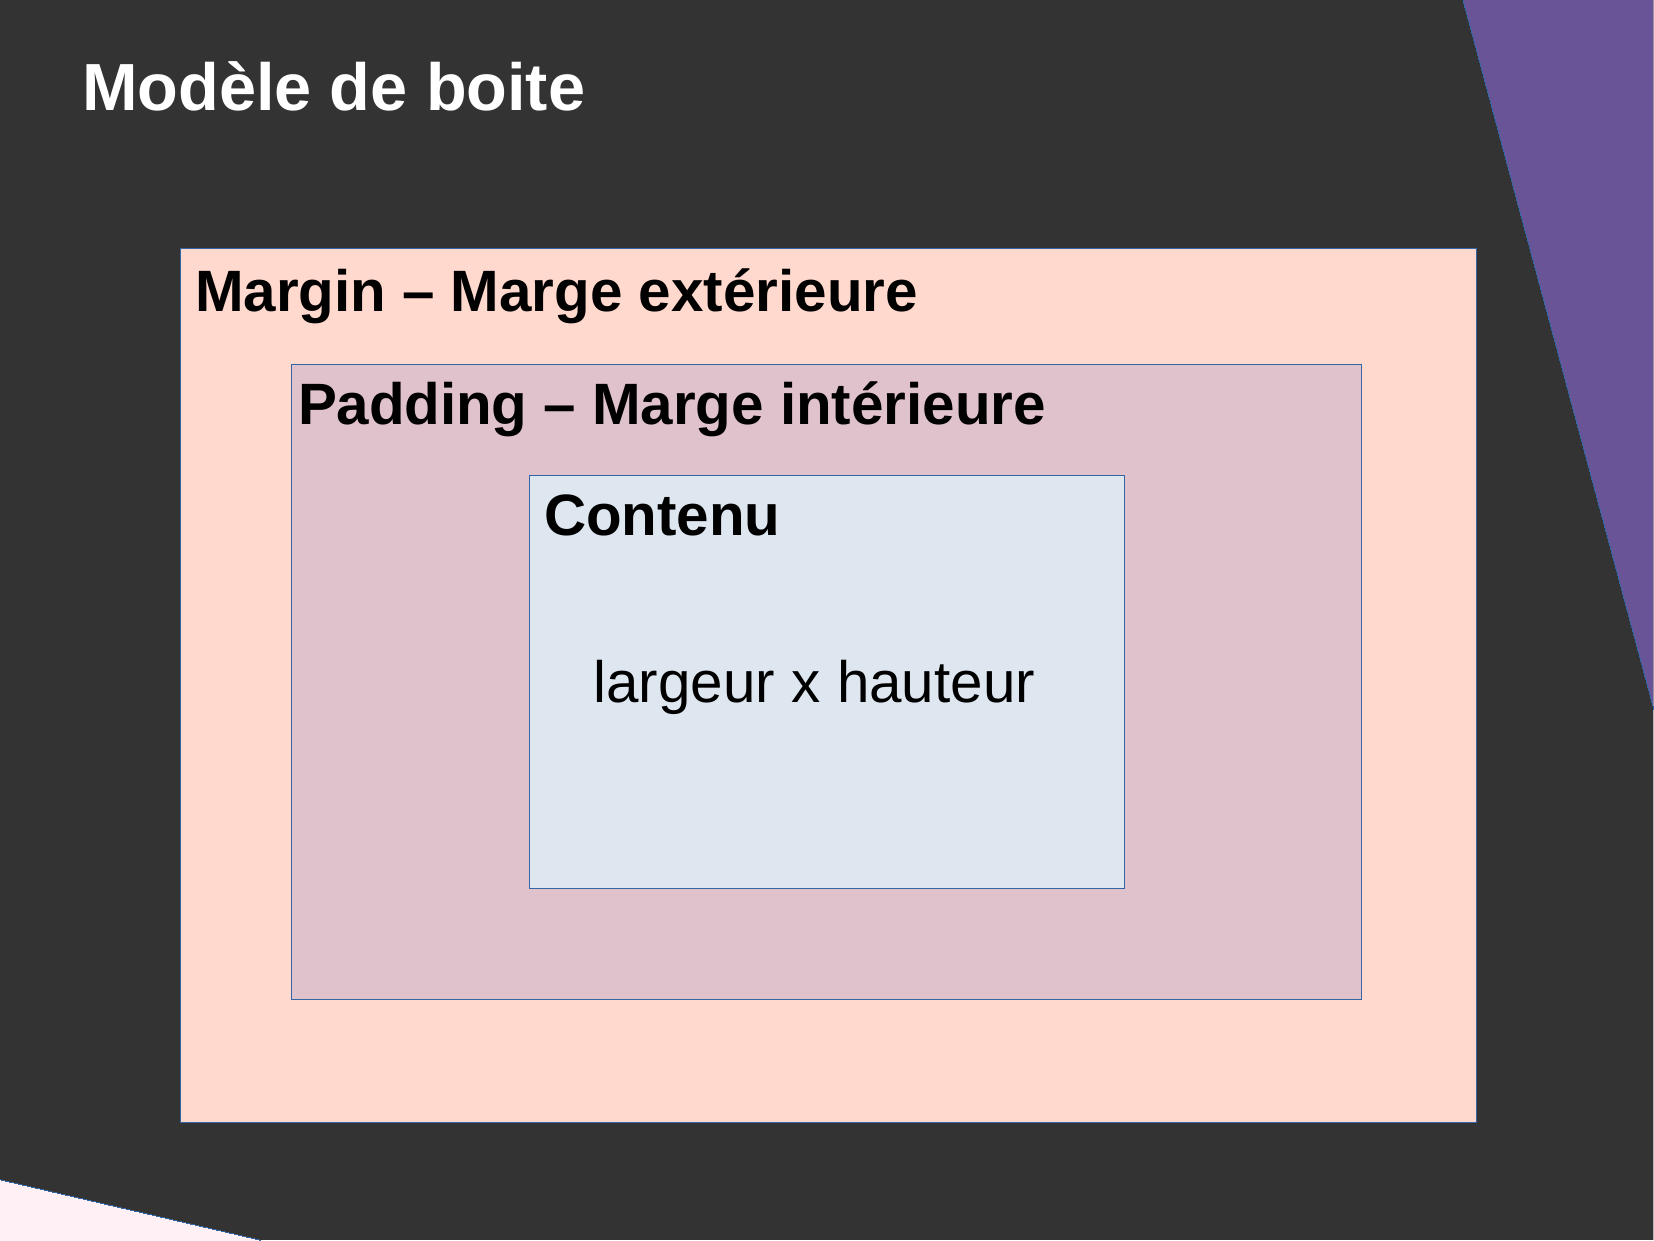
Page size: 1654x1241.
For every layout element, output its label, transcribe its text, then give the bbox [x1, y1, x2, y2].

title Modèle de boite [82, 49, 1571, 130]
text_box [0, 1179, 265, 1241]
text_box [1463, 0, 1654, 710]
text_box [180, 248, 1477, 1123]
text_box Contenu [529, 475, 1512, 565]
text_box Padding – Marge intérieure [283, 364, 1276, 445]
text_box Margin – Marge extérieure [180, 250, 1173, 331]
text_box largeur x hauteur [578, 642, 1075, 723]
